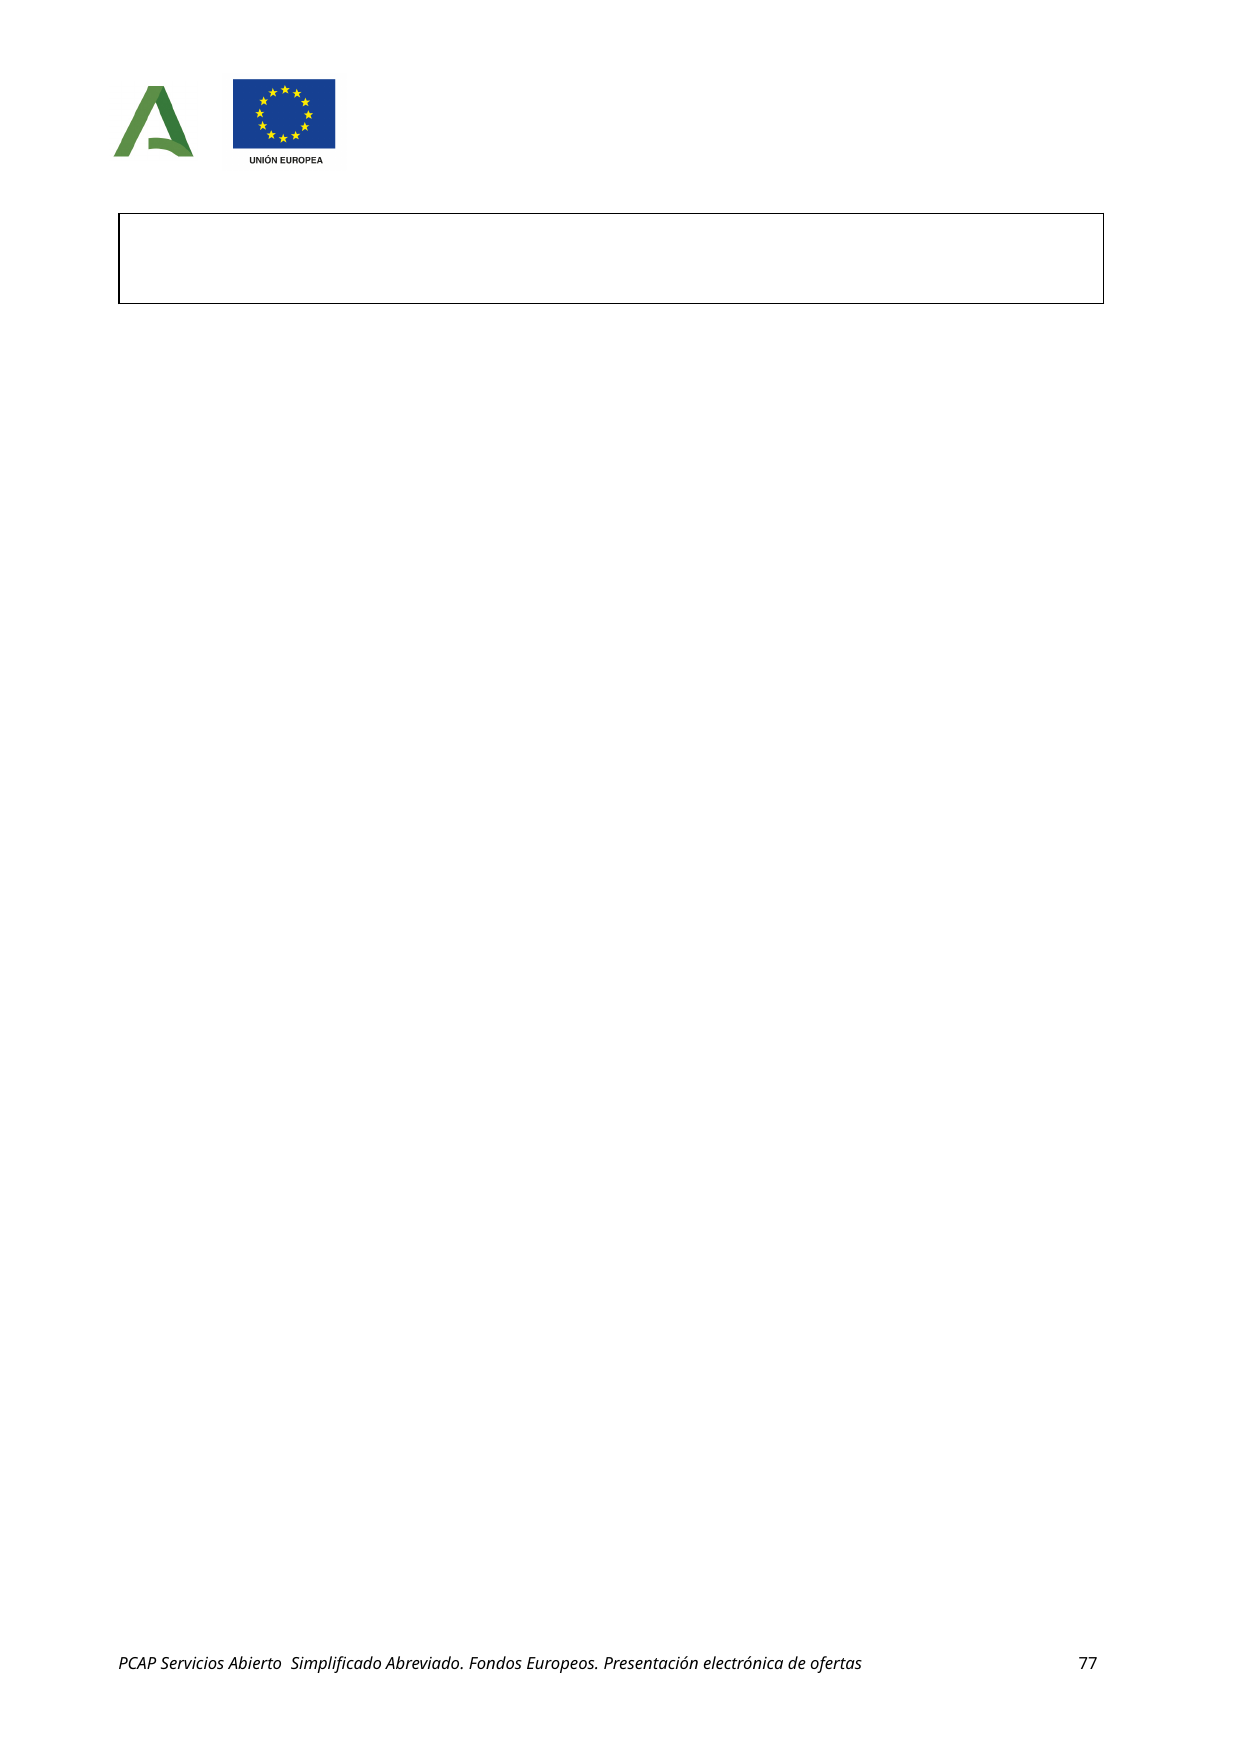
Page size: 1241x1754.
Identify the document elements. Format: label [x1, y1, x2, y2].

picture [221, 73, 347, 171]
picture [109, 81, 198, 161]
